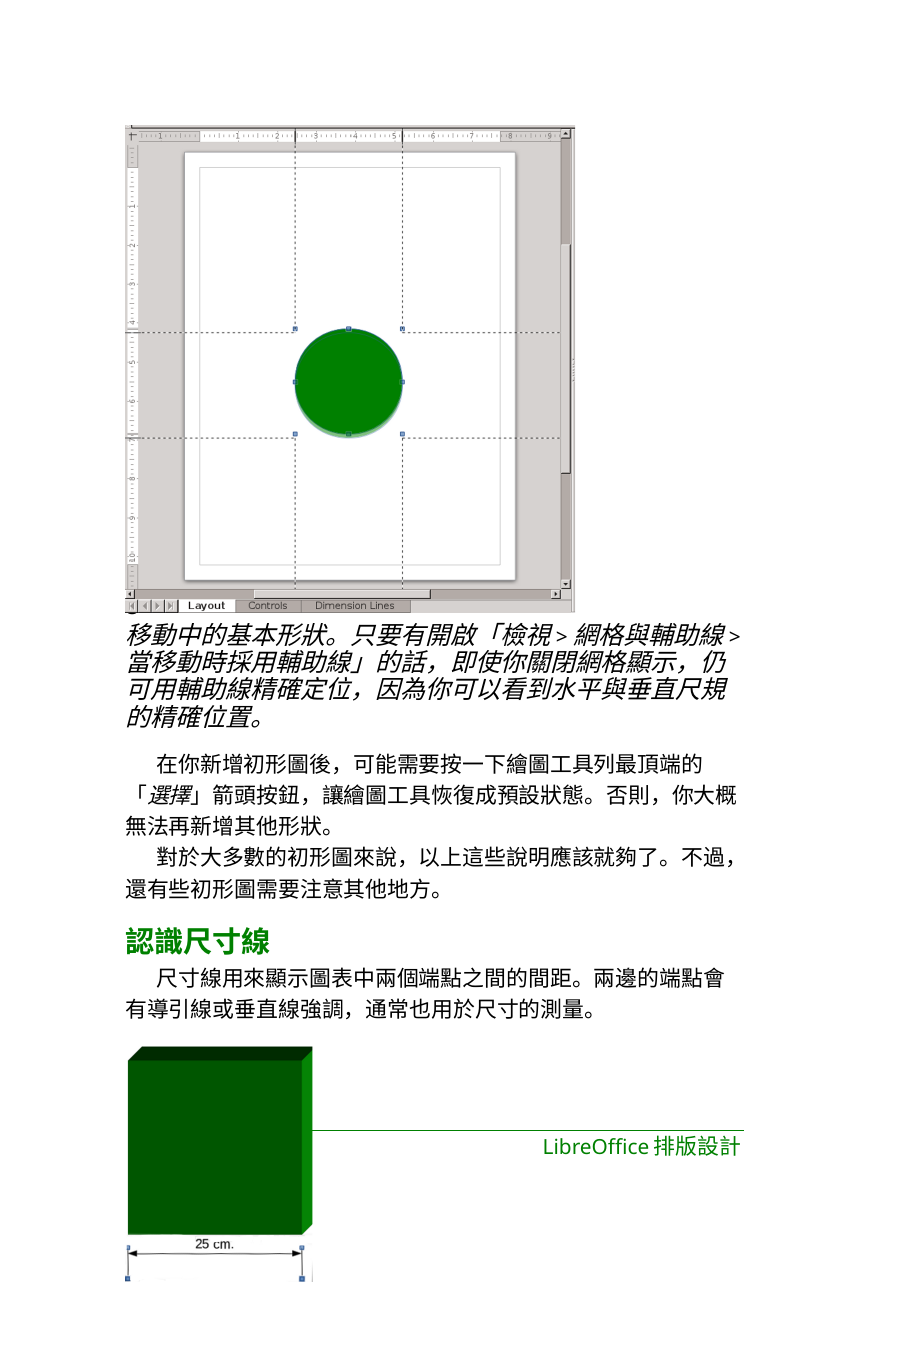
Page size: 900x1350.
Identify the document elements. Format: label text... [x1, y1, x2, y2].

table_cell 移動中的基本形狀。只要有開啟「檢視 > 網格與輔助線 > 當移動時採用輔助線」的話，即使你關閉網格顯示，仍可用輔助線精確定位，因為你可以看到水平與垂直尺規的精確位置。 [125, 615, 744, 731]
text 對於大多數的初形圖來說，以上這些說明應該就夠了。不過，還有些初形圖需要注意其他地方。 [125, 841, 744, 903]
table_header 8 [125, 125, 744, 615]
picture [125, 1044, 313, 1282]
subtitle 認識尺寸線 [125, 919, 744, 961]
picture [125, 125, 575, 613]
text 在你新增初形圖後，可能需要按一下繪圖工具列最頂端的「選擇」箭頭按鈕，讓繪圖工具恢復成預設狀態。否則，你大概無法再新增其他形狀。 [125, 747, 744, 841]
text 尺寸線用來顯示圖表中兩個端點之間的間距。兩邊的端點會有導引線或垂直線強調，通常也用於尺寸的測量。 [125, 961, 744, 1024]
